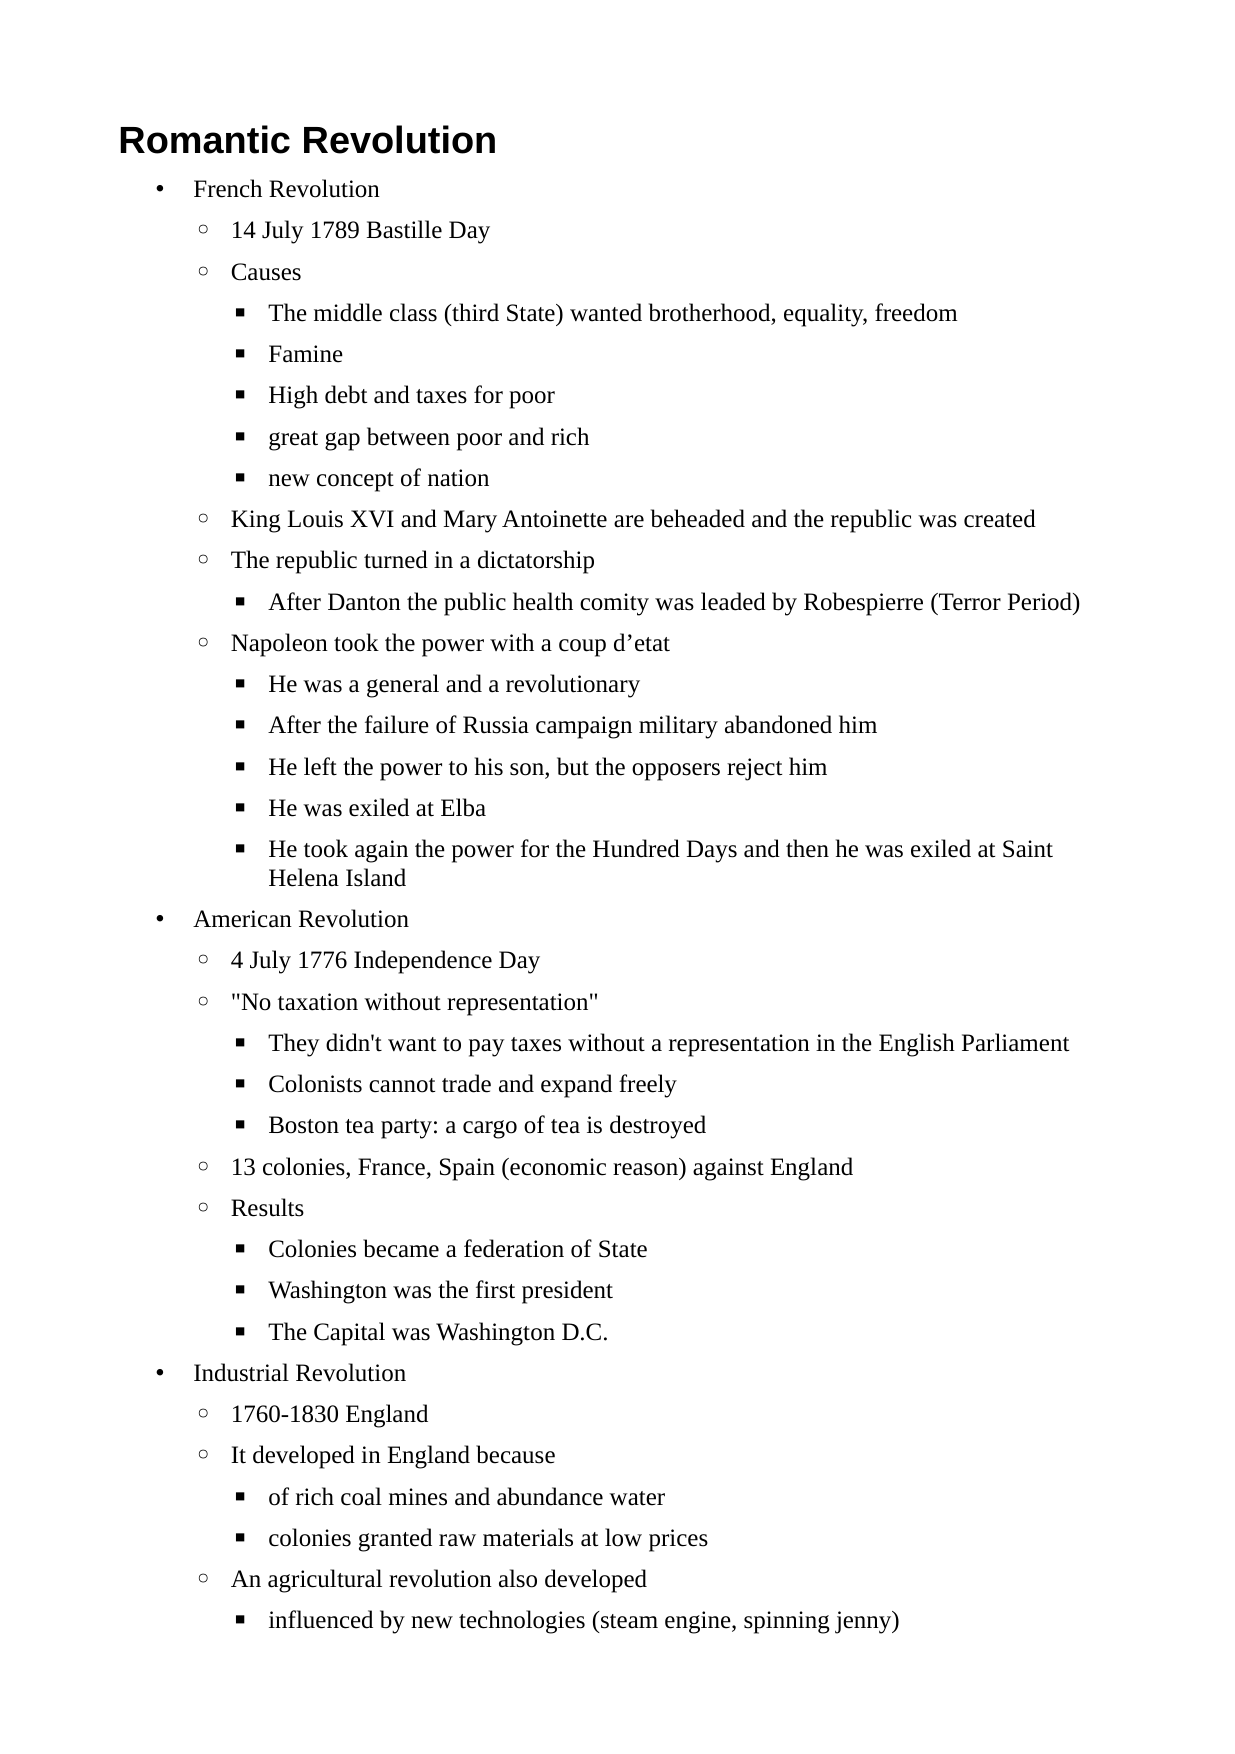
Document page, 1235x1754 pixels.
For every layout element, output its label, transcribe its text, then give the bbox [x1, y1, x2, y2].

list of rich coal mines and abundance water [231, 1482, 1116, 1511]
list The middle class (third State) wanted brotherhood, equality, freedom [231, 298, 1116, 327]
list "No taxation without representation" [193, 987, 1116, 1016]
list After Danton the public health comity was leaded by Robespierre (Terror Period) [231, 587, 1116, 616]
list 4 July 1776 Independence Day [193, 946, 1116, 974]
list Industrial Revolution [156, 1358, 1116, 1387]
list Napoleon took the power with a coup d’etat [193, 628, 1116, 657]
subtitle Romantic Revolution [118, 118, 1116, 162]
list Washington was the first president [231, 1276, 1116, 1304]
list He was a general and a revolutionary [231, 669, 1116, 698]
list 1760-1830 England [193, 1399, 1116, 1428]
list King Louis XVI and Mary Antoinette are beheaded and the republic was created [193, 504, 1116, 533]
list Colonists cannot trade and expand freely [231, 1069, 1116, 1098]
list 13 colonies, France, Spain (economic reason) against England [193, 1152, 1116, 1181]
list colonies granted raw materials at low prices [231, 1523, 1116, 1552]
list Colonies became a federation of State [231, 1234, 1116, 1263]
list After the failure of Russia campaign military abandoned him [231, 711, 1116, 739]
list Causes [193, 257, 1116, 286]
list He took again the power for the Hundred Days and then he was exiled at Saint Helena Island [231, 834, 1116, 892]
list The republic turned in a dictatorship [193, 546, 1116, 574]
list High debt and taxes for poor [231, 381, 1116, 409]
list He was exiled at Elba [231, 793, 1116, 822]
list Results [193, 1193, 1116, 1222]
list influenced by new technologies (steam engine, spinning jenny) [231, 1606, 1116, 1634]
list new concept of nation [231, 463, 1116, 492]
list American Revolution [156, 904, 1116, 933]
list The Capital was Washington D.C. [231, 1317, 1116, 1346]
list French Revolution [156, 174, 1116, 203]
list He left the power to his son, but the opposers reject him [231, 752, 1116, 781]
list They didn't want to pay taxes without a representation in the English Parliament [231, 1028, 1116, 1057]
list Boston tea party: a cargo of tea is destroyed [231, 1111, 1116, 1139]
list An agricultural revolution also developed [193, 1564, 1116, 1593]
list Famine [231, 339, 1116, 368]
list It developed in England because [193, 1441, 1116, 1469]
list 14 July 1789 Bastille Day [193, 216, 1116, 244]
list great gap between poor and rich [231, 422, 1116, 451]
